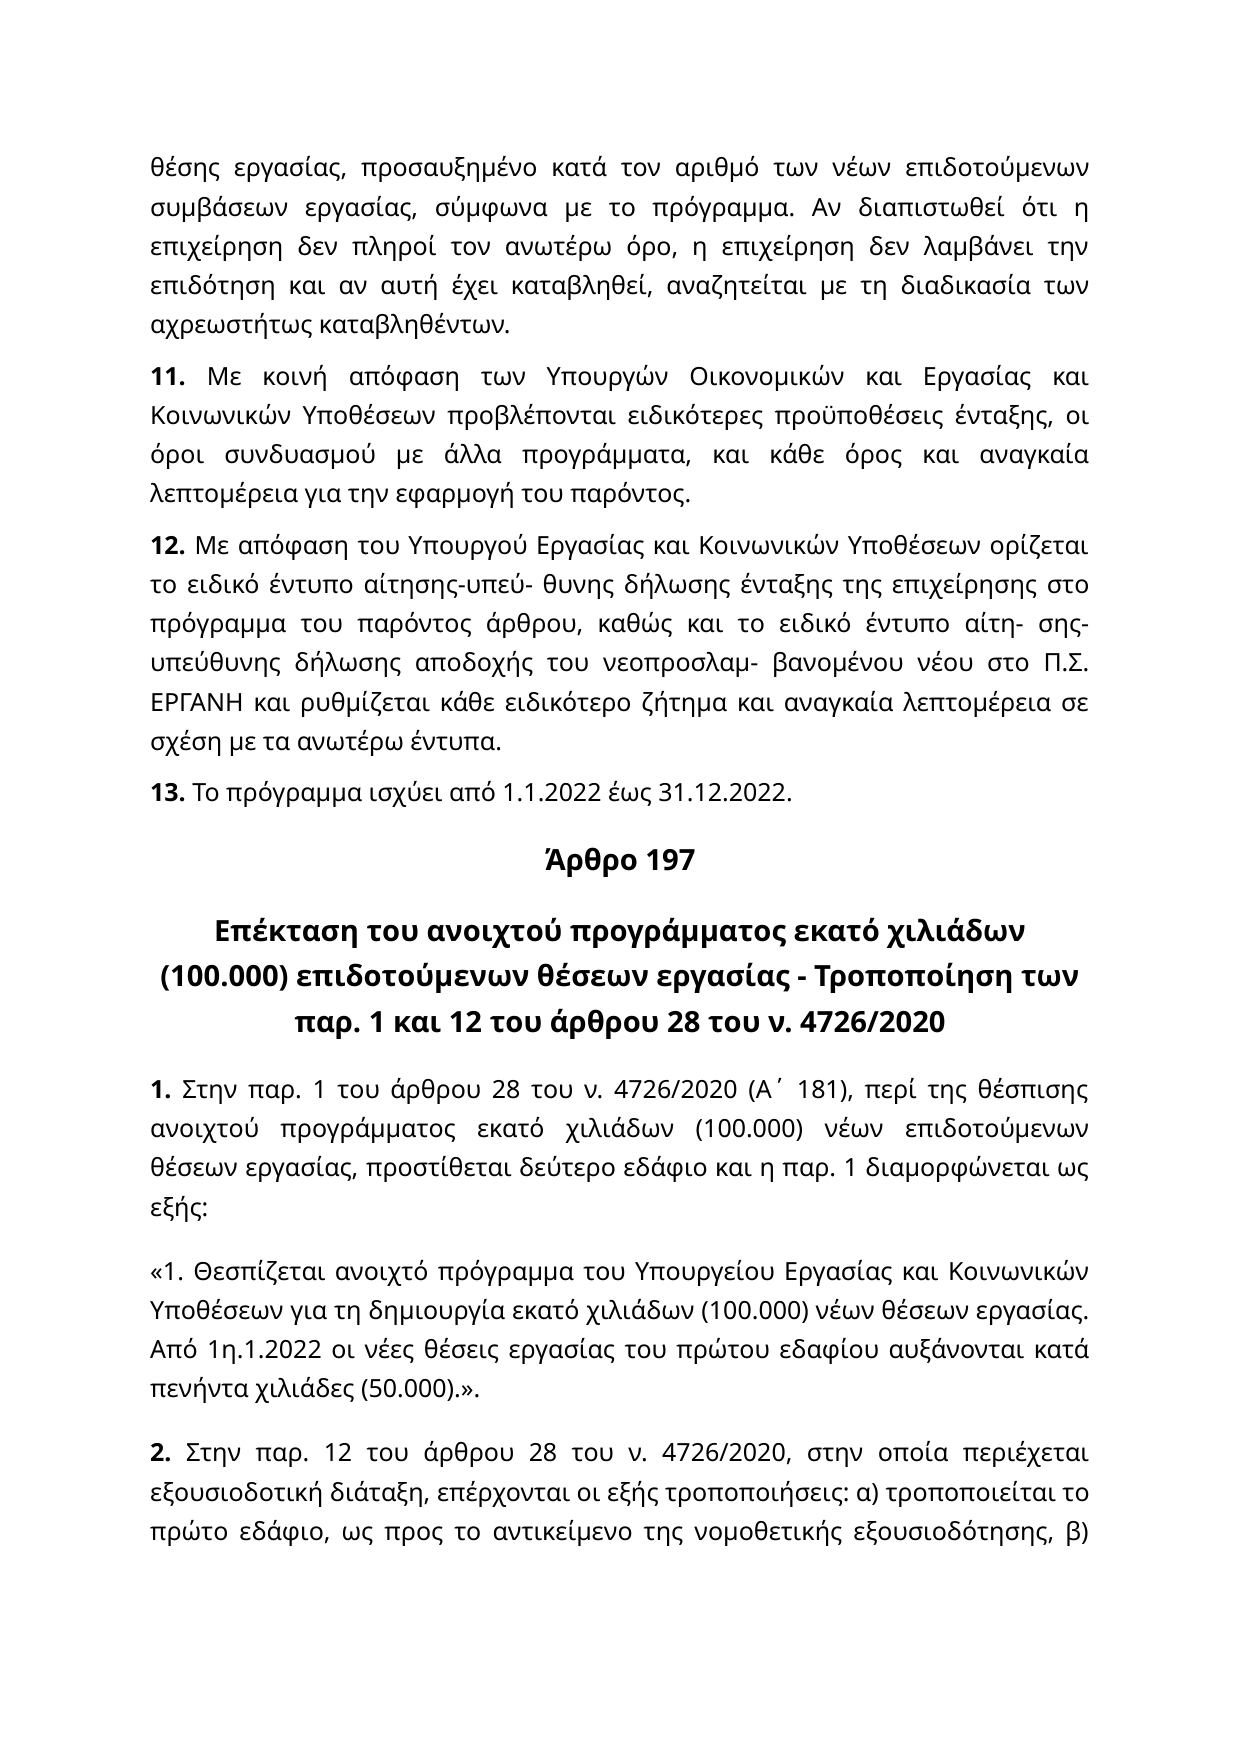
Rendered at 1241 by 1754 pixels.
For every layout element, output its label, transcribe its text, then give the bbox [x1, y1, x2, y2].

subtitle Άρθρο 197 [150, 839, 1090, 879]
text 13. Το πρόγραμμα ισχύει από 1.1.2022 έως 31.12.2022. [150, 775, 1090, 809]
text θέσης εργασίας, προσαυξημένο κατά τον αριθμό των νέων επιδοτούμενων συμβάσεων εργασίας, σύμφωνα με το πρόγραμμα. Αν διαπιστωθεί ότι η επιχείρηση δεν πληροί τον ανωτέρω όρο, η επιχείρηση δεν λαμβάνει την επιδότηση και αν αυτή έχει καταβληθεί, αναζητείται με τη διαδικασία των αχρεωστήτως καταβληθέντων. [150, 150, 1090, 341]
text 11. Με κοινή απόφαση των Υπουργών Οικονομικών και Εργασίας και Κοινωνικών Υποθέσεων προβλέπονται ειδικότερες προϋποθέσεις ένταξης, οι όροι συνδυασμού με άλλα προγράμματα, και κάθε όρος και αναγκαία λεπτομέρεια για την εφαρμογή του παρόντος. [150, 358, 1090, 510]
subtitle Επέκταση του ανοιχτού προγράμματος εκατό χιλιάδων (100.000) επιδοτούμενων θέσεων εργασίας - Τροποποίηση των παρ. 1 και 12 του άρθρου 28 του ν. 4726/2020 [150, 910, 1090, 1041]
text «1. Θεσπίζεται ανοιχτό πρόγραμμα του Υπουργείου Εργασίας και Κοινωνικών Υποθέσεων για τη δημιουργία εκατό χιλιάδων (100.000) νέων θέσεων εργασίας. Από 1η.1.2022 οι νέες θέσεις εργασίας του πρώτου εδαφίου αυξάνονται κατά πενήντα χιλιάδες (50.000).». [150, 1253, 1090, 1405]
text 2. Στην παρ. 12 του άρθρου 28 του ν. 4726/2020, στην οποία περιέχεται εξουσιοδοτική διάταξη, επέρχονται οι εξής τροποποιήσεις: α) τροποποιείται το πρώτο εδάφιο, ως προς το αντικείμενο της νομοθετικής εξουσιοδότησης, β) [150, 1435, 1090, 1547]
text 1. Στην παρ. 1 του άρθρου 28 του ν. 4726/2020 (Α΄ 181), περί της θέσπισης ανοιχτού προγράμματος εκατό χιλιάδων (100.000) νέων επιδοτούμενων θέσεων εργασίας, προστίθεται δεύτερο εδάφιο και η παρ. 1 διαμορφώνεται ως εξής: [150, 1072, 1090, 1223]
text 12. Με απόφαση του Υπουργού Εργασίας και Κοινωνικών Υποθέσεων ορίζεται το ειδικό έντυπο αίτησης-υπεύ- θυνης δήλωσης ένταξης της επιχείρησης στο πρόγραμμα του παρόντος άρθρου, καθώς και το ειδικό έντυπο αίτη- σης-υπεύθυνης δήλωσης αποδοχής του νεοπροσλαμ- βανομένου νέου στο Π.Σ. ΕΡΓΑΝΗ και ρυθμίζεται κάθε ειδικότερο ζήτημα και αναγκαία λεπτομέρεια σε σχέση με τα ανωτέρω έντυπα. [150, 527, 1090, 757]
